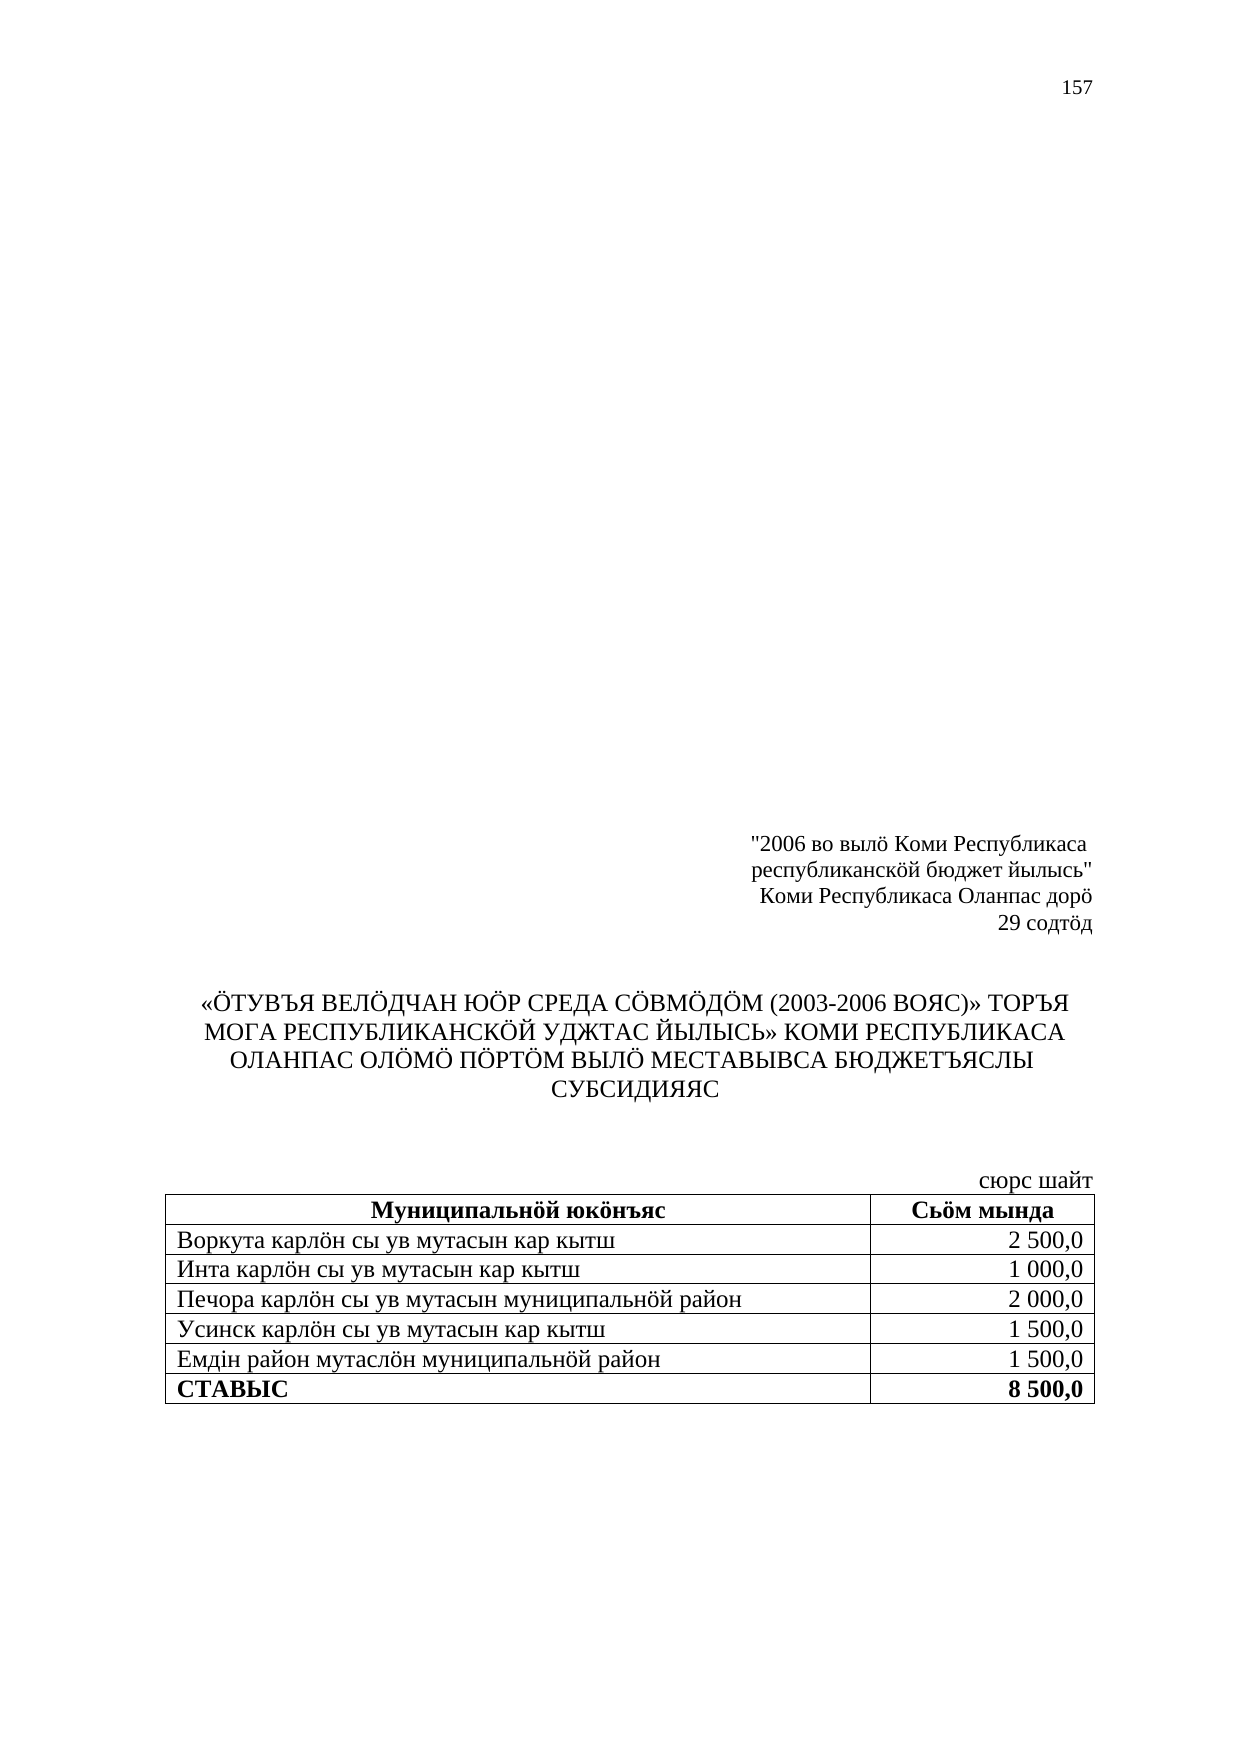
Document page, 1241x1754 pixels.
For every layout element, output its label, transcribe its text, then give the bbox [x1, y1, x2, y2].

table_cell 2 500,0 [871, 1225, 1094, 1253]
table_cell 8 500,0 [871, 1374, 1094, 1402]
table_cell Воркута карлöн сы ув мутасын кар кытш [166, 1225, 870, 1253]
table_cell 1 000,0 [871, 1255, 1094, 1283]
text Коми Республикаса Оланпас дорö [177, 882, 1093, 909]
text сюрс шайт [177, 1165, 1093, 1194]
table_header Муниципальнöй юкöнъяс [166, 1195, 870, 1224]
text СУБСИДИЯЯС [177, 1074, 1093, 1103]
table_cell СТАВЫС [166, 1374, 870, 1402]
table_cell Печора карлöн сы ув мутасын муниципальнöй район [166, 1284, 870, 1313]
table_cell 1 500,0 [871, 1344, 1094, 1373]
text "2006 во вылö Коми Республикаса [177, 830, 1093, 856]
text республиканскöй бюджет йылысь" [177, 856, 1093, 882]
table_cell Емдiн район мутаслöн муниципальнöй район [166, 1344, 870, 1373]
table_cell 2 000,0 [871, 1284, 1094, 1313]
table_cell 1 500,0 [871, 1314, 1094, 1343]
table_cell Инта карлöн сы ув мутасын кар кытш [166, 1255, 870, 1283]
text «ÖТУВЪЯ ВЕЛÖДЧАН ЮÖР СРЕДА СÖВМÖДÖМ (2003-2006 ВОЯС)» ТОРЪЯ МОГА РЕСПУБЛИКАНСКÖЙ УДЖТАС ЙЫЛЫСЬ» КОМИ РЕСПУБЛИКАСА ОЛАНПАС ОЛÖМÖ ПÖРТÖМ ВЫЛÖ МЕСТАВЫВСА БЮДЖЕТЪЯСЛЫ [177, 988, 1093, 1074]
table_cell Усинск карлöн сы ув мутасын кар кытш [166, 1314, 870, 1343]
table_header Сьöм мында [871, 1195, 1094, 1224]
text 29 содтöд [177, 909, 1093, 935]
